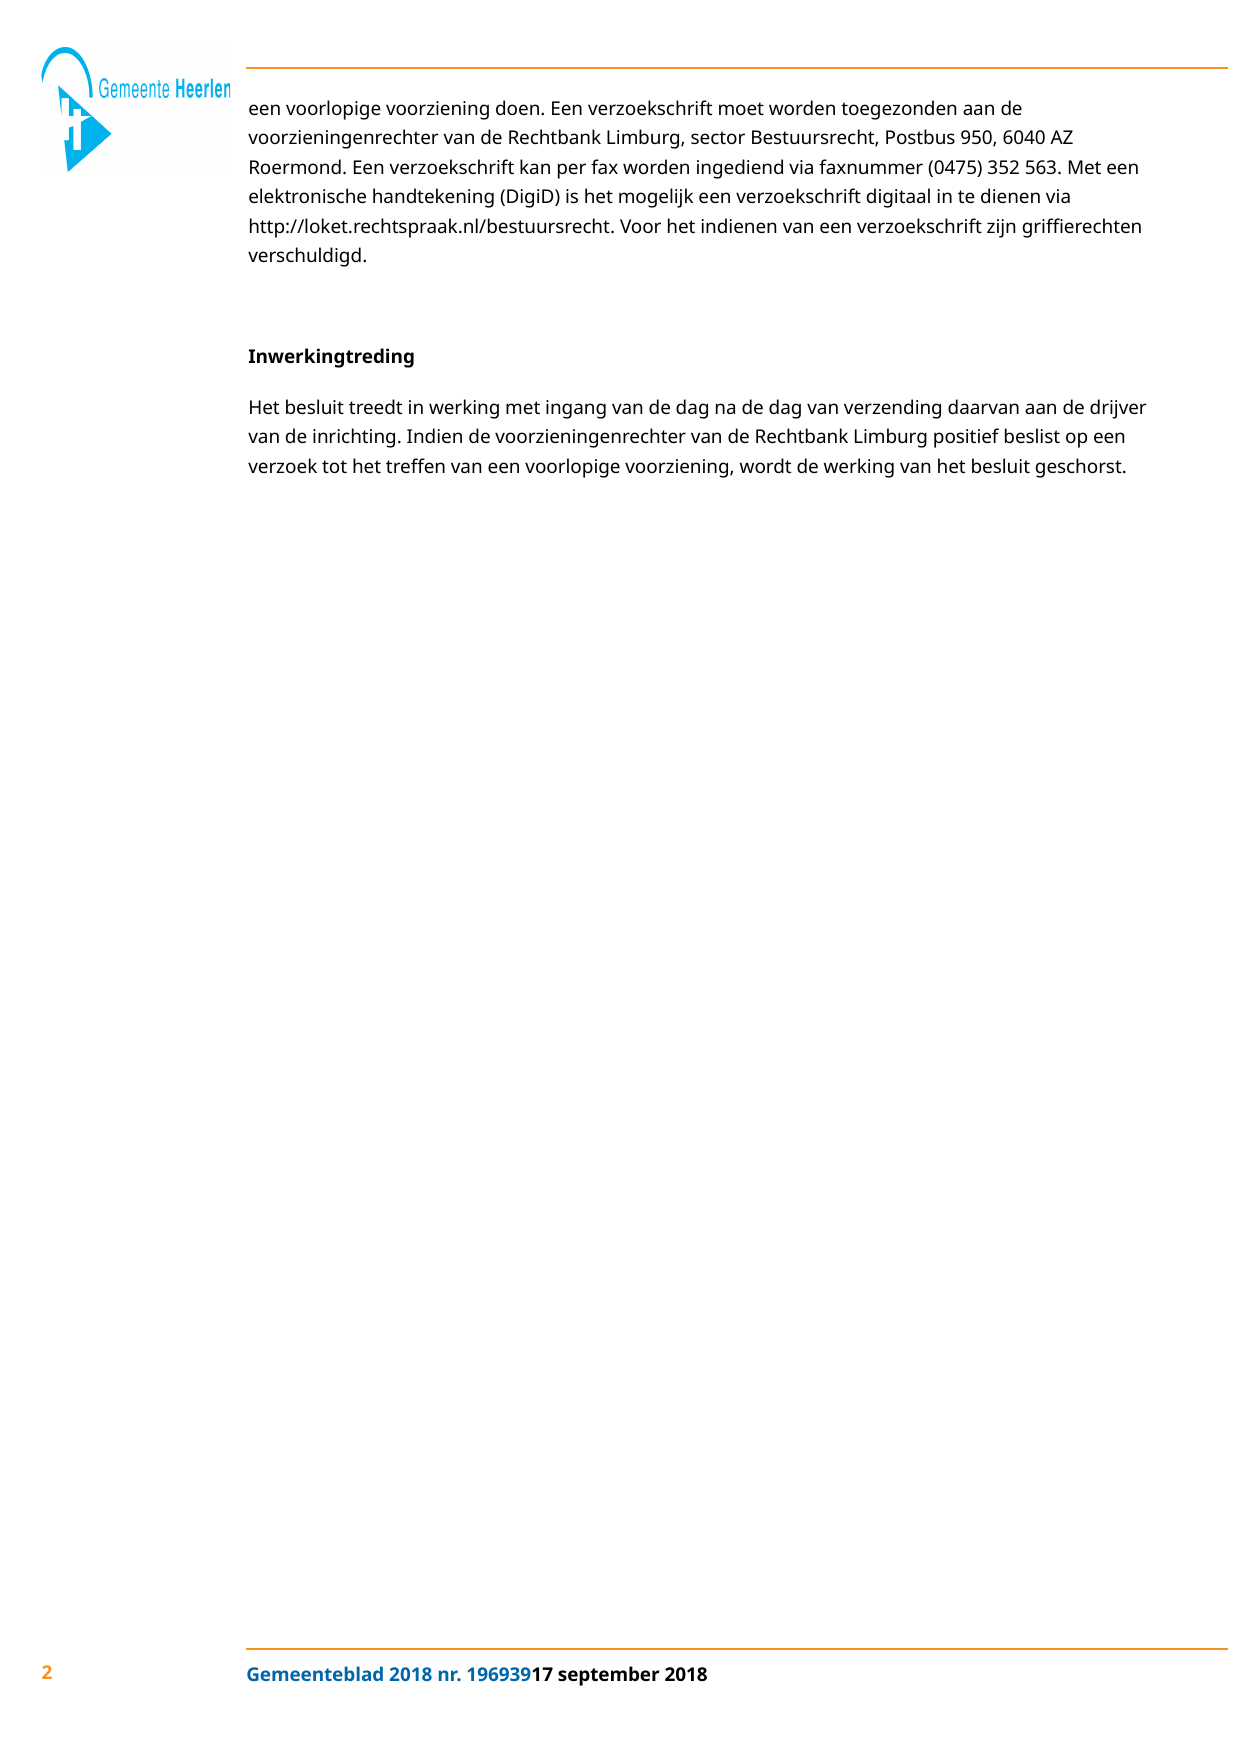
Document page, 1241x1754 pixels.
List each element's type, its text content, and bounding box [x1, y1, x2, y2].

text Inwerkingtreding [248, 343, 1152, 369]
text Het besluit treedt in werking met ingang van de dag na de dag van verzending daarvan aan de drijver van de inrichting. Indien de voorzieningenrechter van de Rechtbank Limburg positief beslist op een verzoek tot het treffen van een voorlopige voorziening, wordt de werking van het besluit geschorst. [248, 394, 1152, 479]
picture [41, 47, 231, 172]
text een voorlopige voorziening doen. Een verzoekschrift moet worden toegezonden aan de voorzieningenrechter van de Rechtbank Limburg, sector Bestuursrecht, Postbus 950, 6040 AZ Roermond. Een verzoekschrift kan per fax worden ingediend via faxnummer (0475) 352 563. Met een elektronische handtekening (DigiD) is het mogelijk een verzoekschrift digitaal in te dienen via http://loket.rechtspraak.nl/bestuursrecht. Voor het indienen van een verzoekschrift zijn griffierechten verschuldigd. [248, 95, 1152, 268]
picture [41, 47, 58, 70]
